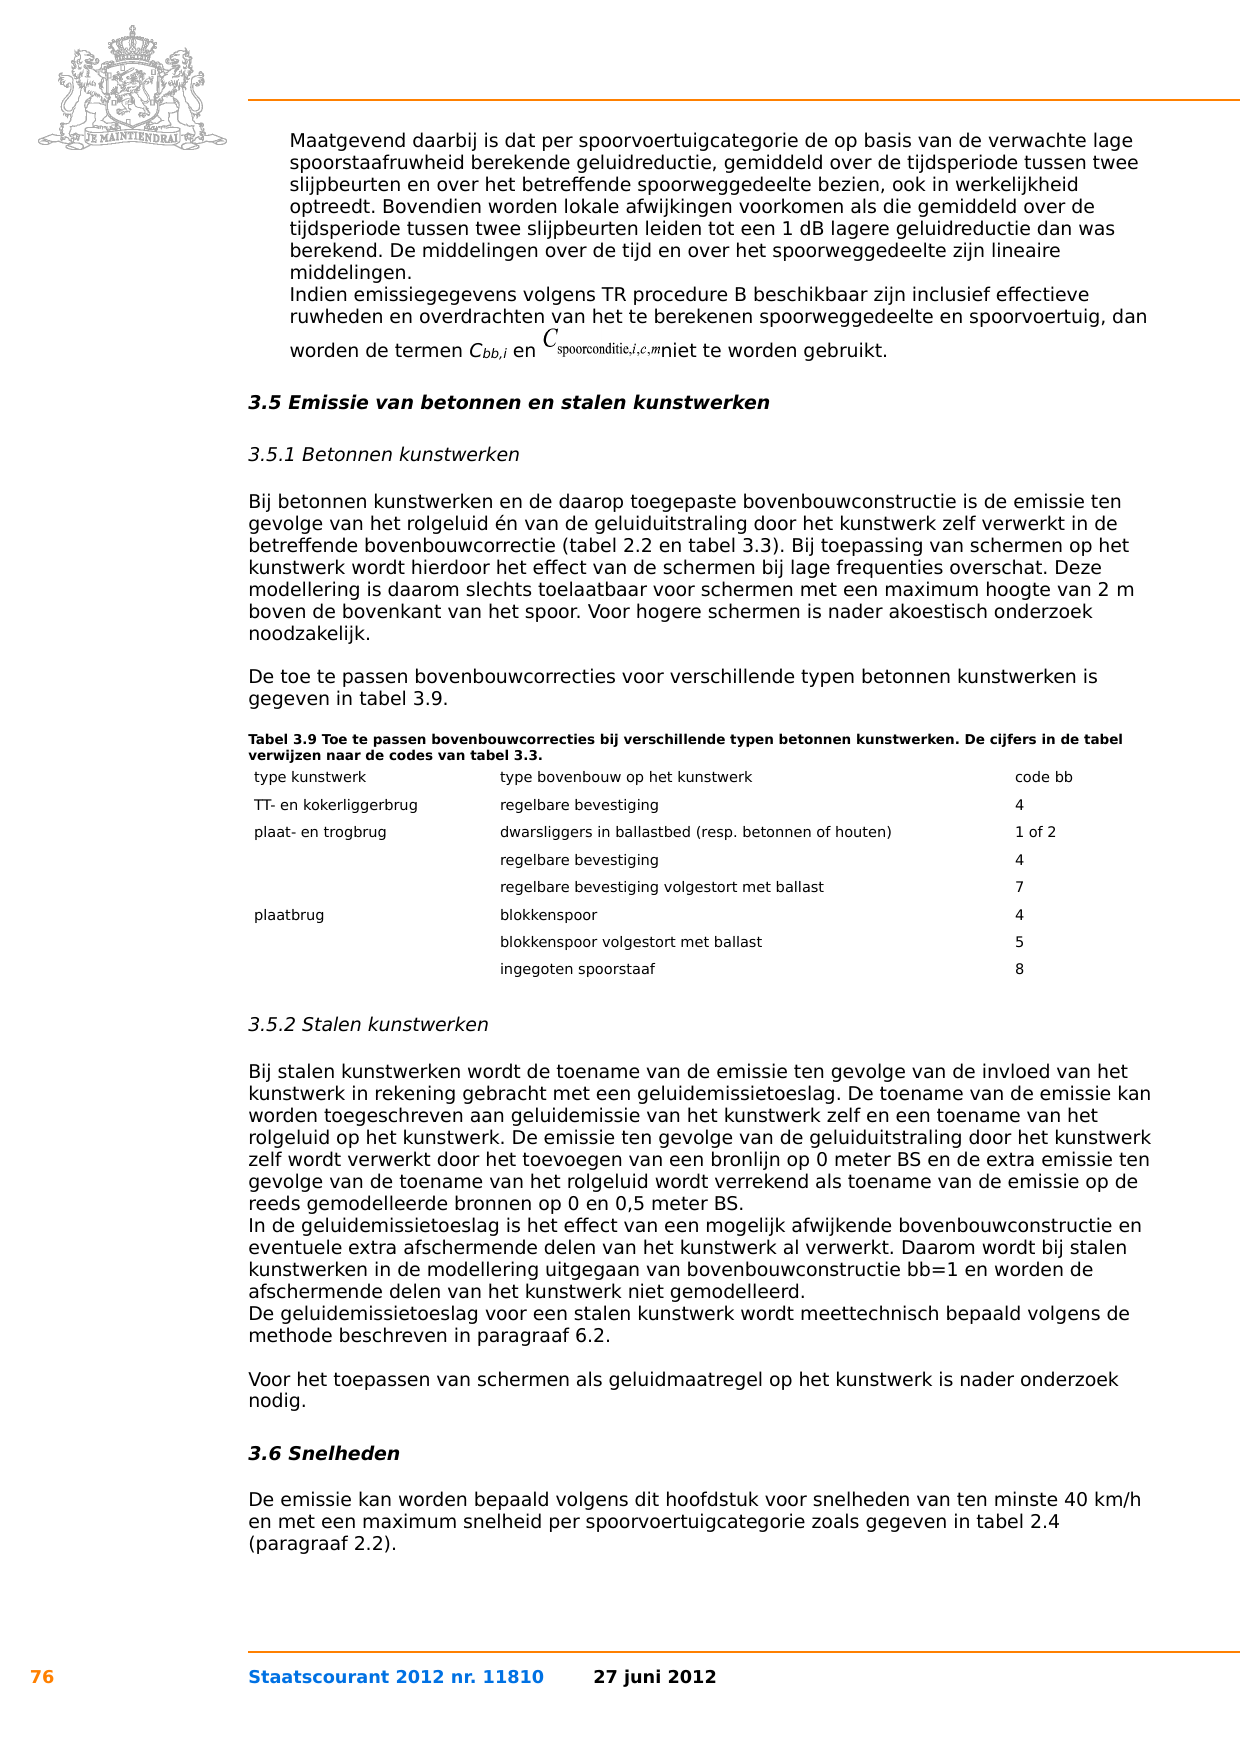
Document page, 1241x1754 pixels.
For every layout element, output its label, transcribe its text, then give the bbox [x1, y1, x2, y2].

table_cell regelbare bevestiging [494, 792, 1008, 818]
text De emissie kan worden bepaald volgens dit hoofdstuk voor snelheden van ten minste 40 km/h en met een maximum snelheid per spoorvoertuigcategorie zoals gegeven in tabel 2.4 (paragraaf 2.2). [248, 1489, 1163, 1555]
table_cell 4 [1009, 902, 1163, 928]
table_cell TT- en kokerliggerbrug [249, 792, 493, 818]
subtitle 3.5 Emissie van betonnen en stalen kunstwerken [248, 392, 1163, 414]
table_cell plaatbrug [249, 902, 493, 983]
table_cell code bb [1009, 765, 1163, 791]
text Indien emissiegegevens volgens TR procedure B beschikbaar zijn inclusief effectieve ruwheden en overdrachten van het te berekenen spoorweggedeelte en spoorvoertuig, dan worden de termen Cbb,i en niet te worden gebruikt. [289, 284, 1163, 362]
text Bij stalen kunstwerken wordt de toename van de emissie ten gevolge van de invloed van het kunstwerk in rekening gebracht met een geluidemissietoeslag. De toename van de emissie kan worden toegeschreven aan geluidemissie van het kunstwerk zelf en een toename van het rolgeluid op het kunstwerk. De emissie ten gevolge van de geluiduitstraling door het kunstwerk zelf wordt verwerkt door het toevoegen van een bronlijn op 0 meter BS en de extra emissie ten gevolge van de toename van het rolgeluid wordt verrekend als toename van de emissie op de reeds gemodelleerde bronnen op 0 en 0,5 meter BS. [248, 1061, 1163, 1215]
table_cell regelbare bevestiging volgestort met ballast [494, 874, 1008, 901]
table_cell blokkenspoor volgestort met ballast [494, 929, 1008, 955]
text Bij betonnen kunstwerken en de daarop toegepaste bovenbouwconstructie is de emissie ten gevolge van het rolgeluid én van de geluiduitstraling door het kunstwerk zelf verwerkt in de betreffende bovenbouwcorrectie (tabel 2.2 en tabel 3.3). Bij toepassing van schermen op het kunstwerk wordt hierdoor het effect van de schermen bij lage frequenties overschat. Deze modellering is daarom slechts toelaatbaar voor schermen met een maximum hoogte van 2 m boven de bovenkant van het spoor. Voor hogere schermen is nader akoestisch onderzoek noodzakelijk. [248, 491, 1163, 644]
picture [38, 25, 227, 150]
table_cell 5 [1009, 929, 1163, 955]
text Maatgevend daarbij is dat per spoorvoertuigcategorie de op basis van de verwachte lage spoorstaafruwheid berekende geluidreductie, gemiddeld over de tijdsperiode tussen twee slijpbeurten en over het betreffende spoorweggedeelte bezien, ook in werkelijkheid optreedt. Bovendien worden lokale afwijkingen voorkomen als die gemiddeld over de tijdsperiode tussen twee slijpbeurten leiden tot een 1 dB lagere geluidreductie dan was berekend. De middelingen over de tijd en over het spoorweggedeelte zijn lineaire middelingen. [289, 130, 1163, 284]
table_cell regelbare bevestiging [494, 847, 1008, 873]
text Voor het toepassen van schermen als geluidmaatregel op het kunstwerk is nader onderzoek nodig. [248, 1368, 1163, 1412]
text In de geluidemissietoeslag is het effect van een mogelijk afwijkende bovenbouwconstructie en eventuele extra afschermende delen van het kunstwerk al verwerkt. Daarom wordt bij stalen kunstwerken in de modellering uitgegaan van bovenbouwconstructie bb=1 en worden de afschermende delen van het kunstwerk niet gemodelleerd. [248, 1215, 1163, 1303]
subtitle 3.5.1 Betonnen kunstwerken [248, 444, 1163, 466]
table_cell plaat- en trogbrug [249, 820, 493, 901]
table_cell 7 [1009, 874, 1163, 901]
subtitle 3.6 Snelheden [248, 1442, 1163, 1464]
table_cell ingegoten spoorstaaf [494, 956, 1008, 983]
table_cell blokkenspoor [494, 902, 1008, 928]
text De geluidemissietoeslag voor een stalen kunstwerk wordt meettechnisch bepaald volgens de methode beschreven in paragraaf 6.2. [248, 1303, 1163, 1347]
table_cell 4 [1009, 792, 1163, 818]
table_cell 8 [1009, 956, 1163, 983]
table_cell type kunstwerk [249, 765, 493, 791]
table_cell dwarsliggers in ballastbed (resp. betonnen of houten) [494, 820, 1008, 846]
text De toe te passen bovenbouwcorrecties voor verschillende typen betonnen kunstwerken is gegeven in tabel 3.9. [248, 666, 1163, 710]
table_cell 1 of 2 [1009, 820, 1163, 846]
subtitle 3.5.2 Stalen kunstwerken [248, 1014, 1163, 1036]
table_cell type bovenbouw op het kunstwerk [494, 765, 1008, 791]
table_header Tabel 3.9 Toe te passen bovenbouwcorrecties bij verschillende typen betonnen kunstwerken. De cijfers in de tabel verwijzen naar de codes van tabel 3.3. [248, 732, 1163, 764]
table_cell 4 [1009, 847, 1163, 873]
picture [542, 327, 661, 358]
